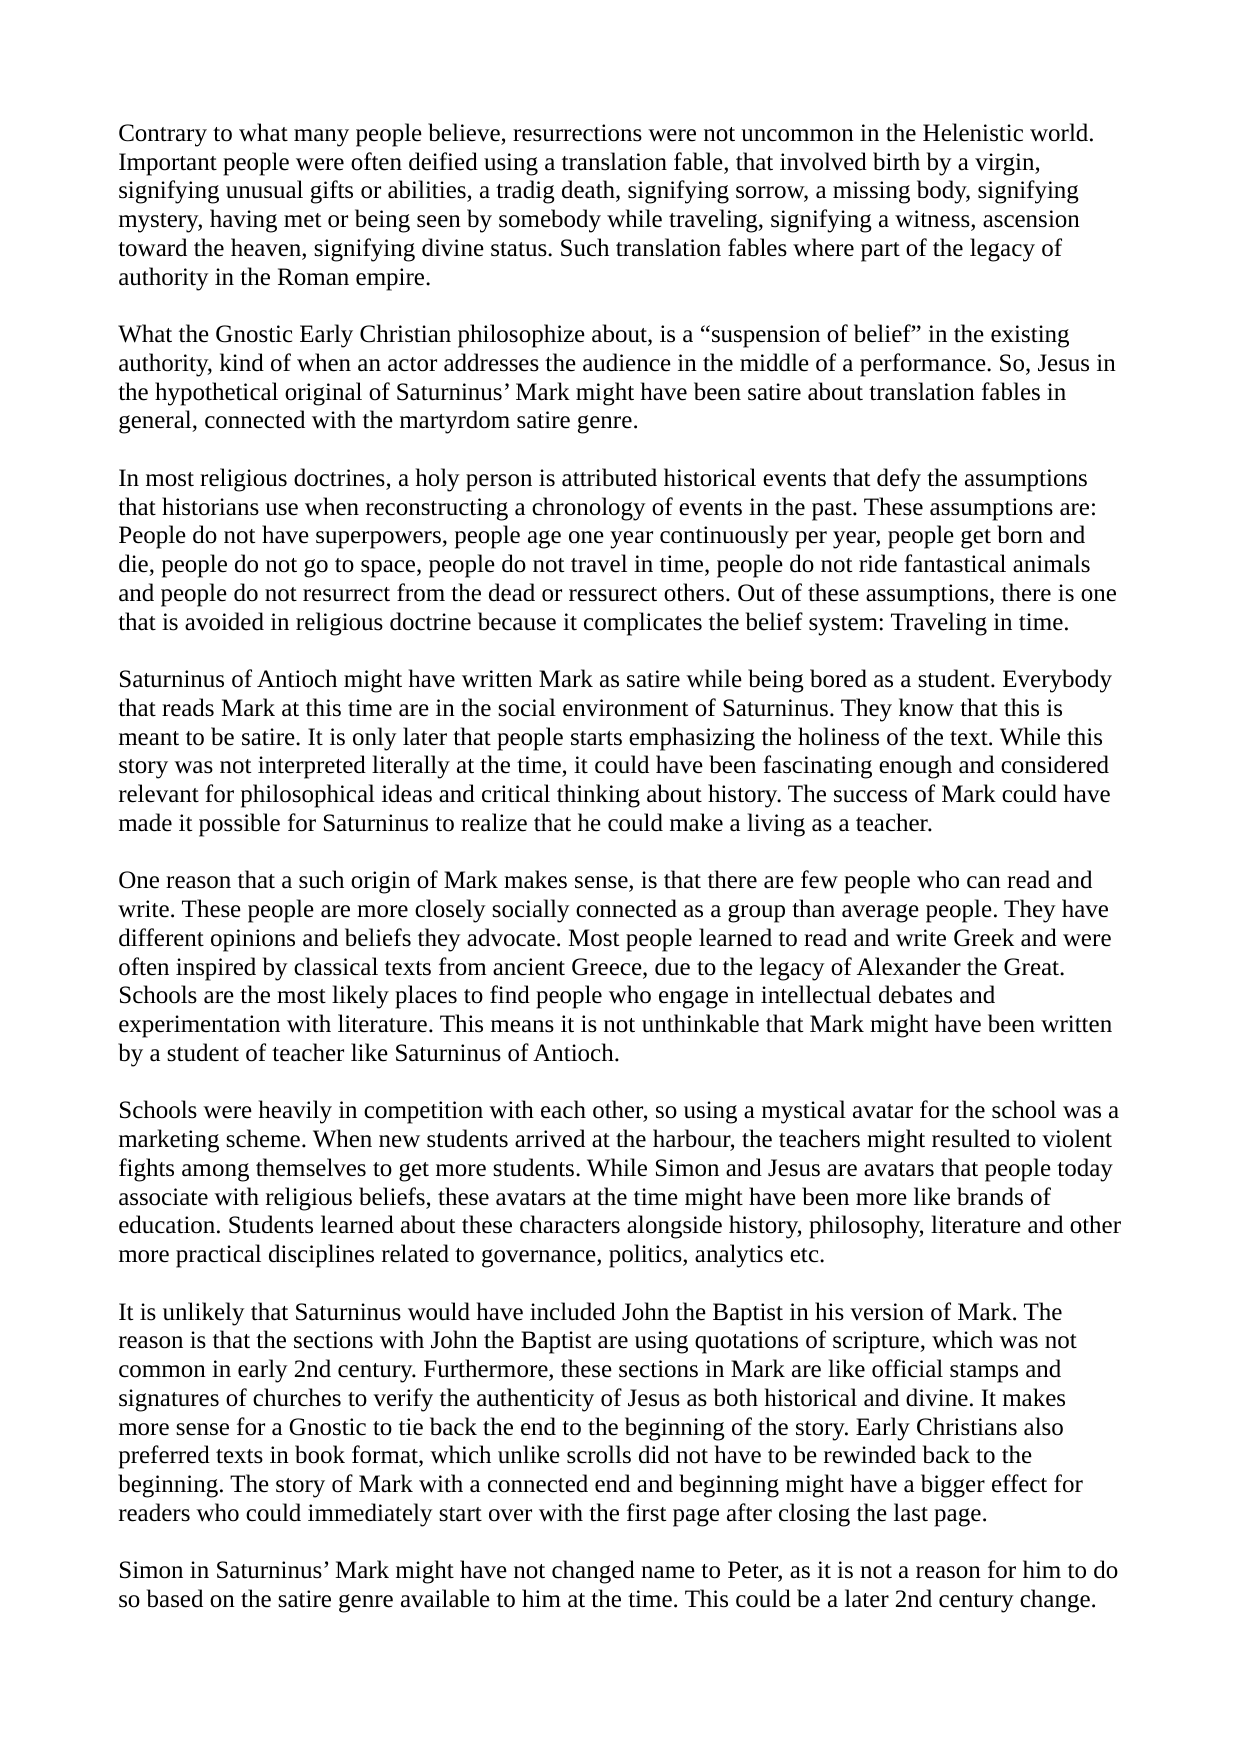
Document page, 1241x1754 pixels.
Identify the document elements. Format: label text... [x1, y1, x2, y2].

text Saturninus of Antioch might have written Mark as satire while being bored as a student. Everybody that reads Mark at this time are in the social environment of Saturninus. They know that this is meant to be satire. It is only later that people starts emphasizing the holiness of the text. While this story was not interpreted literally at the time, it could have been fascinating enough and considered relevant for philosophical ideas and critical thinking about history. The success of Mark could have made it possible for Saturninus to realize that he could make a living as a teacher. [118, 664, 1122, 837]
text Schools were heavily in competition with each other, so using a mystical avatar for the school was a marketing scheme. When new students arrived at the harbour, the teachers might resulted to violent fights among themselves to get more students. While Simon and Jesus are avatars that people today associate with religious beliefs, these avatars at the time might have been more like brands of education. Students learned about these characters alongside history, philosophy, literature and other more practical disciplines related to governance, politics, analytics etc. [118, 1096, 1122, 1268]
text In most religious doctrines, a holy person is attributed historical events that defy the assumptions that historians use when reconstructing a chronology of events in the past. These assumptions are: People do not have superpowers, people age one year continuously per year, people get born and die, people do not go to space, people do not travel in time, people do not ride fantastical animals and people do not resurrect from the dead or ressurect others. Out of these assumptions, there is one that is avoided in religious doctrine because it complicates the belief system: Traveling in time. [118, 463, 1122, 636]
text It is unlikely that Saturninus would have included John the Baptist in his version of Mark. The reason is that the sections with John the Baptist are using quotations of scripture, which was not common in early 2nd century. Furthermore, these sections in Mark are like official stamps and signatures of churches to verify the authenticity of Jesus as both historical and divine. It makes more sense for a Gnostic to tie back the end to the beginning of the story. Early Christians also preferred texts in book format, which unlike scrolls did not have to be rewinded back to the beginning. The story of Mark with a connected end and beginning might have a bigger effect for readers who could immediately start over with the first page after closing the last page. [118, 1297, 1122, 1527]
text One reason that a such origin of Mark makes sense, is that there are few people who can read and write. These people are more closely socially connected as a group than average people. They have different opinions and beliefs they advocate. Most people learned to read and write Greek and were often inspired by classical texts from ancient Greece, due to the legacy of Alexander the Great. Schools are the most likely places to find people who engage in intellectual debates and experimentation with literature. This means it is not unthinkable that Mark might have been written by a student of teacher like Saturninus of Antioch. [118, 866, 1122, 1067]
text What the Gnostic Early Christian philosophize about, is a “suspension of belief” in the existing authority, kind of when an actor addresses the audience in the middle of a performance. So, Jesus in the hypothetical original of Saturninus’ Mark might have been satire about translation fables in general, connected with the martyrdom satire genre. [118, 319, 1122, 434]
text Simon in Saturninus’ Mark might have not changed name to Peter, as it is not a reason for him to do so based on the satire genre available to him at the time. This could be a later 2nd century change. [118, 1556, 1122, 1613]
text Contrary to what many people believe, resurrections were not uncommon in the Helenistic world. Important people were often deified using a translation fable, that involved birth by a virgin, signifying unusual gifts or abilities, a tradig death, signifying sorrow, a missing body, signifying mystery, having met or being seen by somebody while traveling, signifying a witness, ascension toward the heaven, signifying divine status. Such translation fables where part of the legacy of authority in the Roman empire. [118, 118, 1122, 291]
